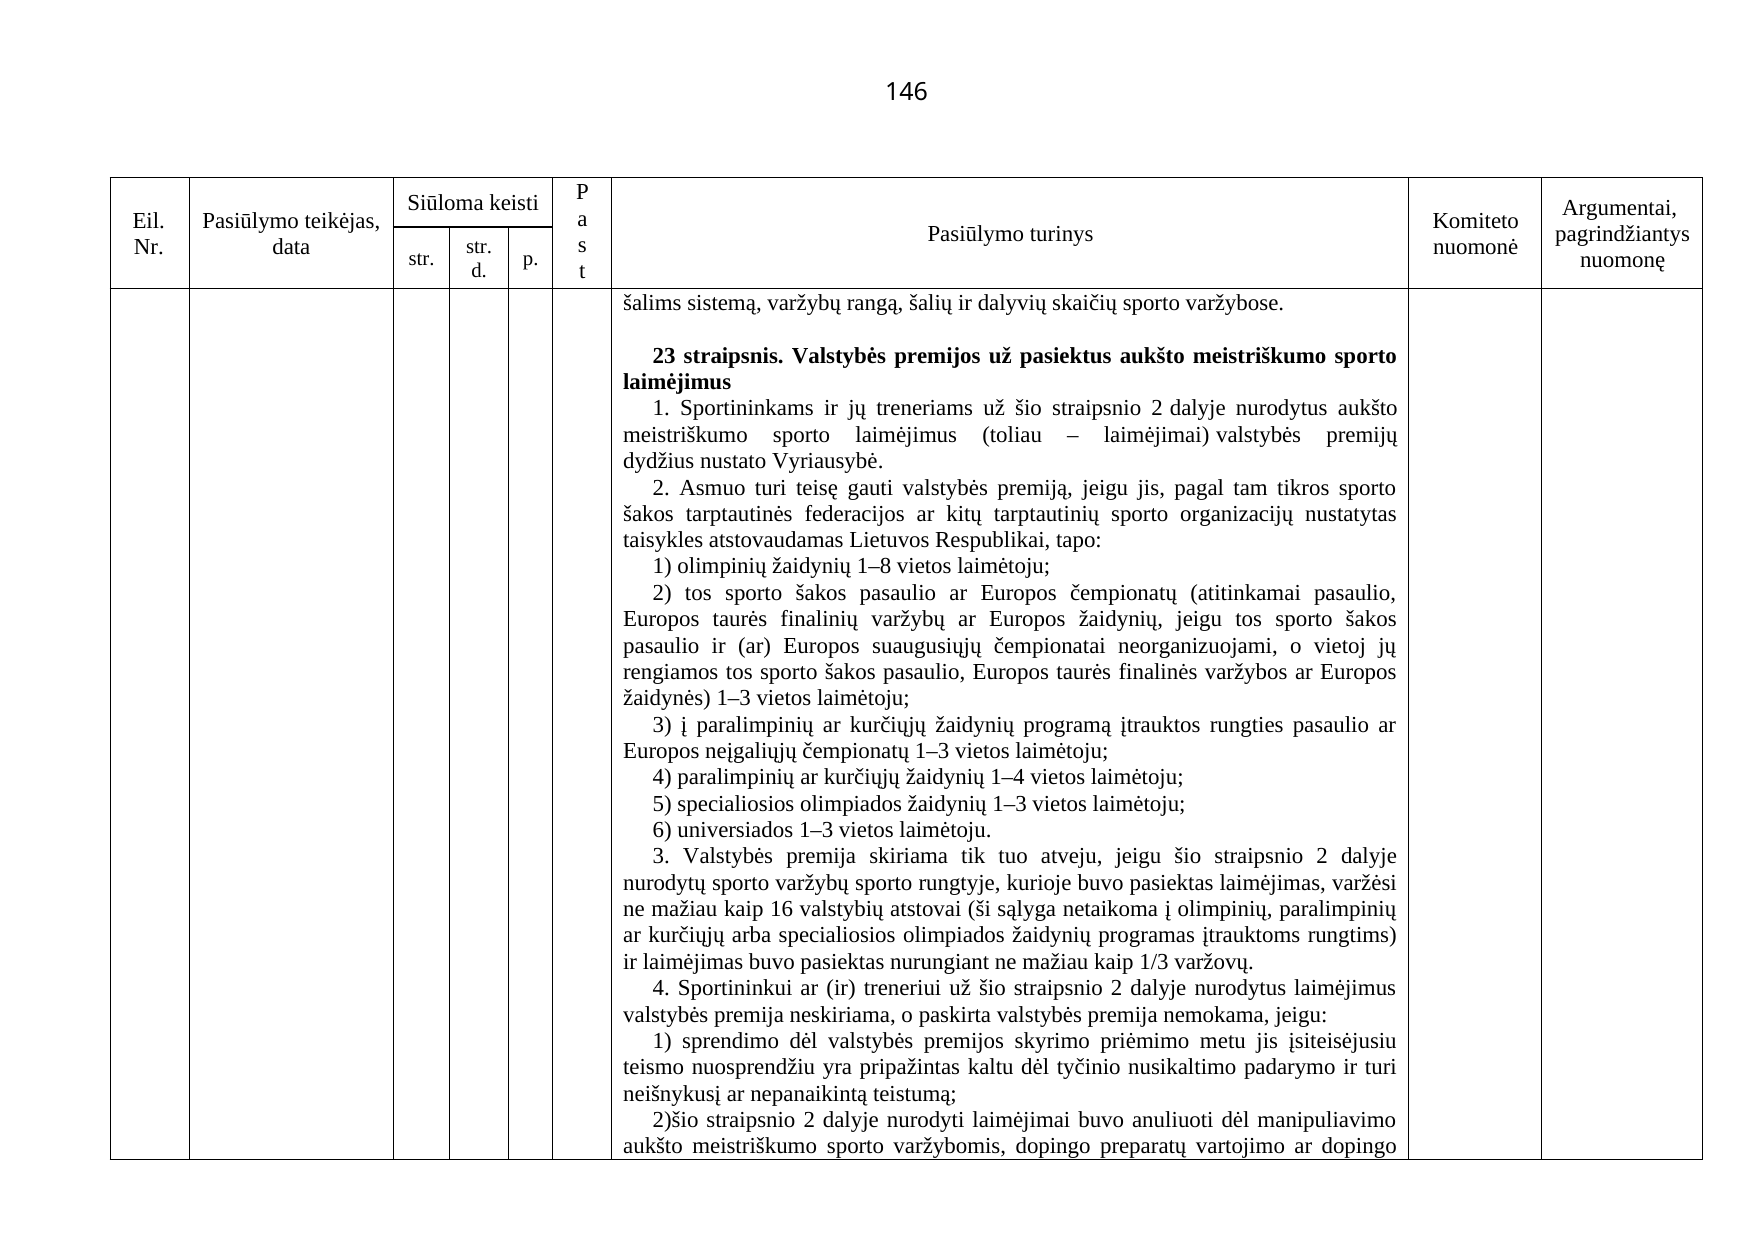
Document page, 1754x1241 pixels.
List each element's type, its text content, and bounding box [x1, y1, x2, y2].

table_header Argumentai, pagrindžiantys nuomonę [1542, 178, 1702, 288]
table_cell p. [509, 228, 552, 288]
table_cell [1542, 289, 1702, 1159]
table_cell [111, 289, 189, 1159]
table_cell [1409, 289, 1541, 1159]
table_cell [553, 289, 611, 1159]
table_cell str. [394, 228, 449, 288]
table_cell [450, 289, 508, 1159]
table_cell [190, 289, 393, 1159]
table_cell [394, 289, 449, 1159]
table_header Pasiūlymo teikėjas, data [190, 178, 393, 288]
table_cell [509, 289, 552, 1159]
table_header Komiteto nuomonė [1409, 178, 1541, 288]
table_header Eil. Nr. [111, 178, 189, 288]
table_header Pasiūlymo turinys [612, 178, 1408, 288]
table_header Pastabos [553, 178, 611, 288]
table_header Siūloma keisti [394, 178, 552, 226]
table_cell str. d. [450, 228, 508, 288]
table_cell šalims sistemą, varžybų rangą, šalių ir dalyvių skaičių sporto varžybose. 23 straipsnis. Valstybės premijos už pasiektus aukšto meistriškumo sporto laimėjimus 1. Sportininkams ir jų treneriams už šio straipsnio 2 dalyje nurodytus aukšto meistriškumo sporto laimėjimus (toliau – laimėjimai) valstybės premijų dydžius nustato Vyriausybė. 2. Asmuo turi teisę gauti valstybės premiją, jeigu jis, pagal tam tikros sporto šakos tarptautinės federacijos ar kitų tarptautinių sporto organizacijų nustatytas taisykles atstovaudamas Lietuvos Respublikai, tapo: 1) olimpinių žaidynių 1–8 vietos laimėtoju; 2) tos sporto šakos pasaulio ar Europos čempionatų (atitinkamai pasaulio, Europos taurės finalinių varžybų ar Europos žaidynių, jeigu tos sporto šakos pasaulio ir (ar) Europos suaugusiųjų čempionatai neorganizuojami, o vietoj jų rengiamos tos sporto šakos pasaulio, Europos taurės finalinės varžybos ar Europos žaidynės) 1–3 vietos laimėtoju; 3) į paralimpinių ar kurčiųjų žaidynių programą įtrauktos rungties pasaulio ar Europos neįgaliųjų čempionatų 1–3 vietos laimėtoju; 4) paralimpinių ar kurčiųjų žaidynių 1–4 vietos laimėtoju; 5) specialiosios olimpiados žaidynių 1–3 vietos laimėtoju; 6) universiados 1–3 vietos laimėtoju. 3. Valstybės premija skiriama tik tuo atveju, jeigu šio straipsnio 2 dalyje nurodytų sporto varžybų sporto rungtyje, kurioje buvo pasiektas laimėjimas, varžėsi ne mažiau kaip 16 valstybių atstovai (ši sąlyga netaikoma į olimpinių, paralimpinių ar kurčiųjų arba specialiosios olimpiados žaidynių programas įtrauktoms rungtims) ir laimėjimas buvo pasiektas nurungiant ne mažiau kaip 1/3 varžovų. 4. Sportininkui ar (ir) treneriui už šio straipsnio 2 dalyje nurodytus laimėjimus valstybės premija neskiriama, o paskirta valstybės premija nemokama, jeigu: 1) sprendimo dėl valstybės premijos skyrimo priėmimo metu jis įsiteisėjusiu teismo nuosprendžiu yra pripažintas kaltu dėl tyčinio nusikaltimo padarymo ir turi neišnykusį ar nepanaikintą teistumą; 2)šio straipsnio 2 dalyje nurodyti laimėjimai buvo anuliuoti dėl manipuliavimo aukšto meistriškumo sporto varžybomis, dopingo preparatų vartojimo ar dopingo [612, 289, 1408, 1159]
